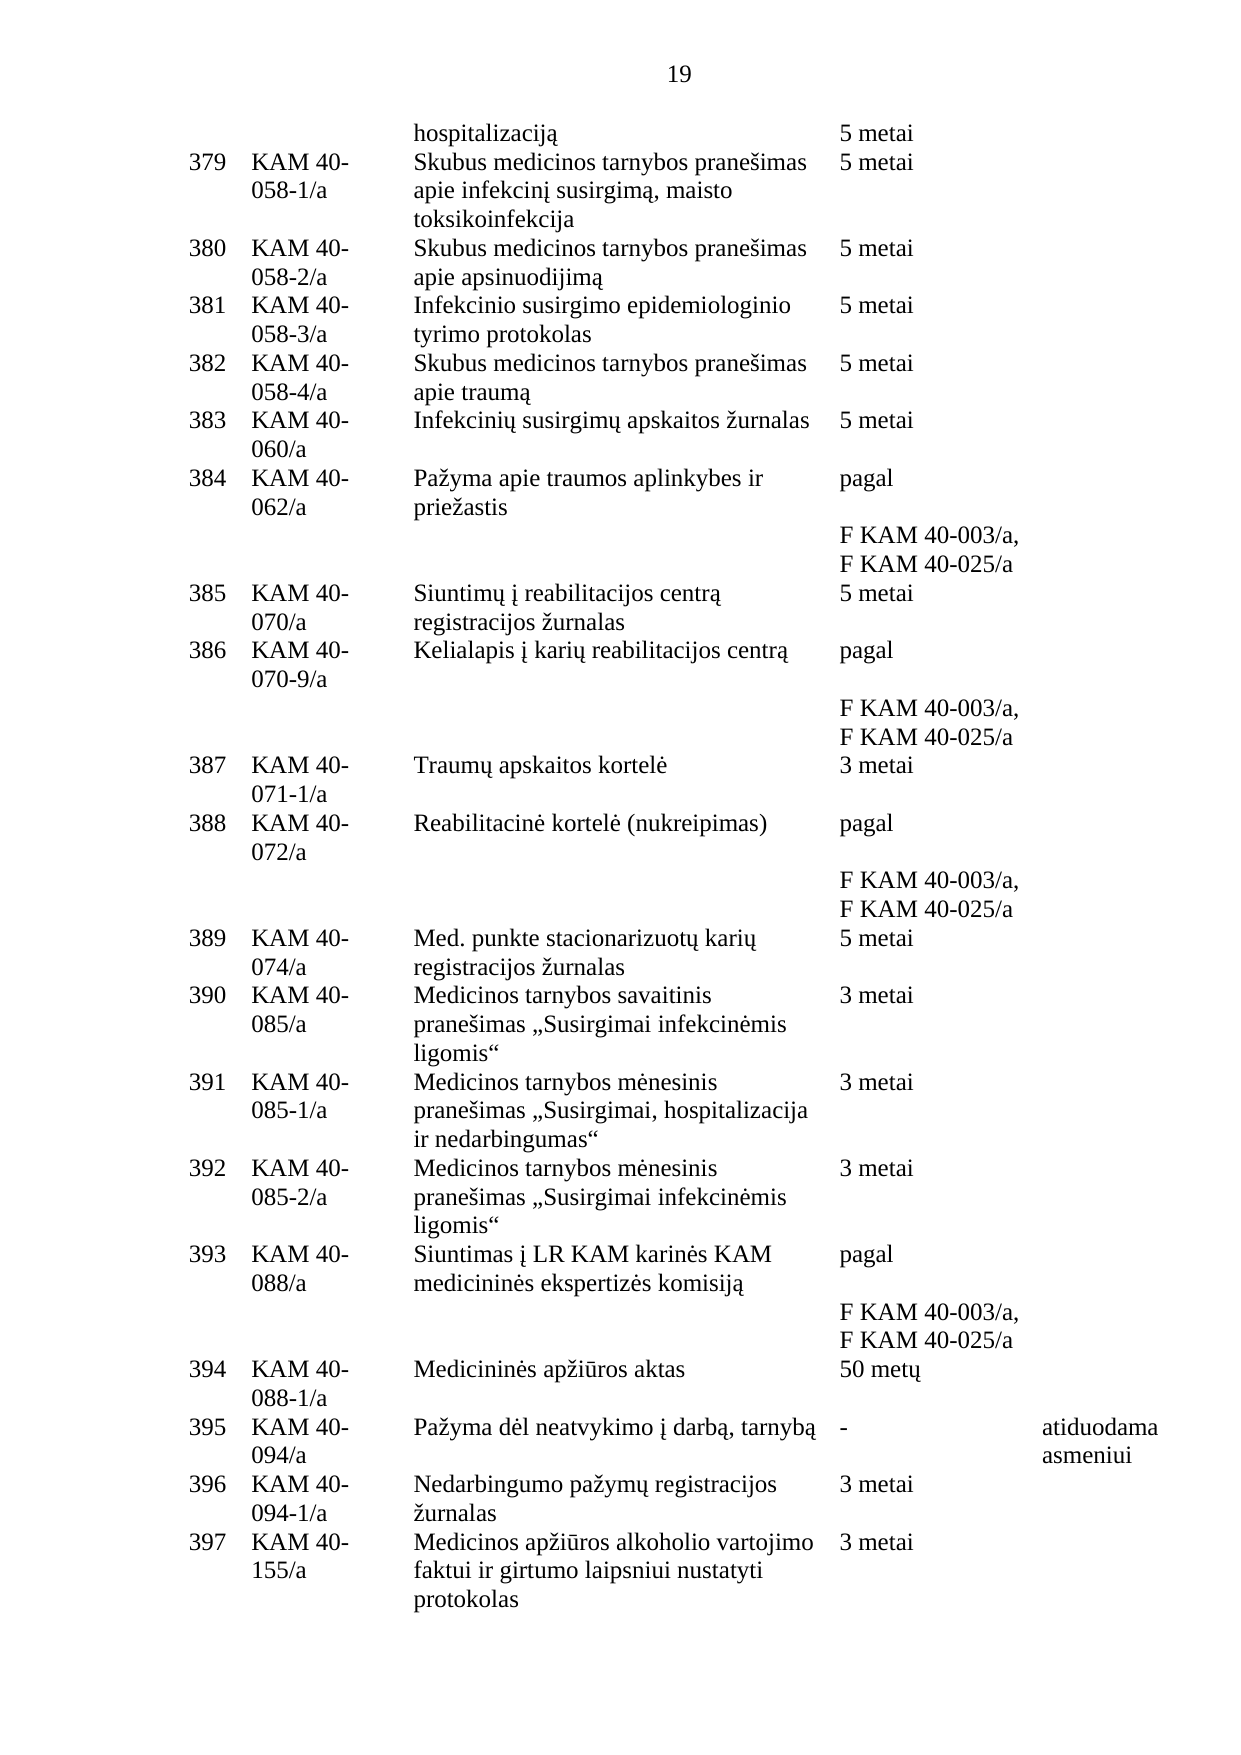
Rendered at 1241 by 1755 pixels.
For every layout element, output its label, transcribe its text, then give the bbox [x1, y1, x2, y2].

table_cell [177, 866, 240, 894]
table_cell [240, 693, 402, 722]
table_cell [1031, 578, 1176, 636]
table_cell 392 [177, 1153, 240, 1239]
table_cell [1176, 406, 1181, 463]
table_cell [1176, 1067, 1181, 1153]
table_cell 3 metai [828, 1067, 1031, 1153]
table_cell - [828, 1412, 1031, 1469]
table_cell F KAM 40-003/a, [828, 1297, 1031, 1326]
table_cell [1176, 1469, 1181, 1527]
table_cell [1031, 1527, 1176, 1613]
table_cell [177, 549, 240, 578]
table_cell [1031, 722, 1176, 751]
table_cell 3 metai [828, 981, 1031, 1067]
table_cell Infekcinių susirgimų apskaitos žurnalas [402, 406, 828, 463]
table_cell [1031, 693, 1176, 722]
table_cell [1031, 463, 1176, 521]
table_cell F KAM 40-025/a [828, 722, 1031, 751]
table_cell Infekcinio susirgimo epidemiologinio tyrimo protokolas [402, 291, 828, 348]
table_cell KAM 40-094-1/a [240, 1469, 402, 1527]
table_cell [177, 1326, 240, 1354]
table_cell Skubus medicinos tarnybos pranešimas apie infekcinį susirgimą, maisto toksikoinfekcija [402, 147, 828, 233]
table_cell pagal [828, 636, 1031, 693]
table_cell 5 metai [828, 406, 1031, 463]
table_cell Siuntimas į LR KAM karinės KAM medicininės ekspertizės komisiją [402, 1239, 828, 1297]
table_cell Medicinos tarnybos mėnesinis pranešimas „Susirgimai infekcinėmis ligomis“ [402, 1153, 828, 1239]
table_cell 390 [177, 981, 240, 1067]
table_cell [1176, 463, 1181, 521]
table_cell [1031, 1469, 1176, 1527]
table_cell [240, 894, 402, 923]
table_cell Kelialapis į karių reabilitacijos centrą [402, 636, 828, 693]
table_cell 394 [177, 1354, 240, 1412]
table_cell KAM 40-062/a [240, 463, 402, 521]
table_cell Medicininės apžiūros aktas [402, 1354, 828, 1412]
table_cell F KAM 40-003/a, [828, 866, 1031, 894]
table_cell [1176, 636, 1181, 693]
table_cell [1176, 1153, 1181, 1239]
table_cell KAM 40-070-9/a [240, 636, 402, 693]
table_cell [1031, 894, 1176, 923]
table_cell F KAM 40-003/a, [828, 693, 1031, 722]
table_cell F KAM 40-025/a [828, 1326, 1031, 1354]
table_cell [1031, 406, 1176, 463]
table_cell pagal [828, 808, 1031, 866]
table_cell [402, 894, 828, 923]
table_cell [177, 521, 240, 549]
table_cell [1031, 923, 1176, 981]
table_cell [402, 693, 828, 722]
table_cell [1176, 1326, 1181, 1354]
table_cell [240, 866, 402, 894]
table_cell [1176, 578, 1181, 636]
table_cell [1176, 808, 1181, 866]
table_cell Medicinos apžiūros alkoholio vartojimo faktui ir girtumo laipsniui nustatyti protokolas [402, 1527, 828, 1613]
table_cell [402, 549, 828, 578]
table_cell F KAM 40-025/a [828, 894, 1031, 923]
table_cell [1031, 549, 1176, 578]
table_cell [402, 1326, 828, 1354]
table_cell KAM 40-058-4/a [240, 348, 402, 406]
table_cell F KAM 40-003/a, [828, 521, 1031, 549]
table_cell Pažyma dėl neatvykimo į darbą, tarnybą [402, 1412, 828, 1469]
table_cell KAM 40-074/a [240, 923, 402, 981]
table_cell [240, 521, 402, 549]
table_cell [1176, 291, 1181, 348]
table_cell 5 metai [828, 147, 1031, 233]
table_cell [1031, 348, 1176, 406]
table_cell KAM 40-155/a [240, 1527, 402, 1613]
table_cell [1031, 1067, 1176, 1153]
table_cell [1176, 923, 1181, 981]
table_cell F KAM 40-025/a [828, 549, 1031, 578]
table_cell [1176, 1412, 1181, 1469]
table_cell Siuntimų į reabilitacijos centrą registracijos žurnalas [402, 578, 828, 636]
table_cell 395 [177, 1412, 240, 1469]
table_cell KAM 40-088/a [240, 1239, 402, 1297]
table_cell [1031, 291, 1176, 348]
table_cell [1031, 521, 1176, 549]
table_cell [1031, 1354, 1176, 1412]
table_cell KAM 40-085-1/a [240, 1067, 402, 1153]
table_cell [240, 1297, 402, 1326]
table_cell Med. punkte stacionarizuotų karių registracijos žurnalas [402, 923, 828, 981]
table_cell 3 metai [828, 1469, 1031, 1527]
table_cell 384 [177, 463, 240, 521]
table_cell [1031, 1326, 1176, 1354]
table_cell Nedarbingumo pažymų registracijos žurnalas [402, 1469, 828, 1527]
table_cell 391 [177, 1067, 240, 1153]
table_cell [1031, 1297, 1176, 1326]
table_cell [240, 722, 402, 751]
table_cell [1176, 147, 1181, 233]
table_cell 50 metų [828, 1354, 1031, 1412]
table_cell [240, 118, 402, 147]
table_cell KAM 40-094/a [240, 1412, 402, 1469]
table_cell 5 metai [828, 348, 1031, 406]
table_cell [240, 549, 402, 578]
table_cell KAM 40-058-1/a [240, 147, 402, 233]
table_cell Medicinos tarnybos mėnesinis pranešimas „Susirgimai, hospitalizacija ir nedarbingumas“ [402, 1067, 828, 1153]
table_cell KAM 40-072/a [240, 808, 402, 866]
table_cell [1176, 348, 1181, 406]
table_cell 397 [177, 1527, 240, 1613]
table_cell [177, 1297, 240, 1326]
table_cell [402, 1297, 828, 1326]
table_cell 5 metai [828, 291, 1031, 348]
table_cell [1031, 147, 1176, 233]
table_cell [1176, 1239, 1181, 1297]
table_cell [1176, 118, 1181, 147]
table_cell 379 [177, 147, 240, 233]
table_cell [1176, 549, 1181, 578]
table_cell [1031, 118, 1176, 147]
table_cell KAM 40-058-2/a [240, 233, 402, 291]
table_cell [240, 1326, 402, 1354]
table_cell 5 metai [828, 118, 1031, 147]
table_cell 5 metai [828, 578, 1031, 636]
table_cell Pažyma apie traumos aplinkybes ir priežastis [402, 463, 828, 521]
table_cell 5 metai [828, 923, 1031, 981]
table_cell 382 [177, 348, 240, 406]
table_cell [1176, 693, 1181, 722]
table_cell [1176, 722, 1181, 751]
table_cell 3 metai [828, 1153, 1031, 1239]
table_cell [402, 722, 828, 751]
table_cell [1031, 866, 1176, 894]
table_cell [1031, 751, 1176, 808]
table_cell KAM 40-088-1/a [240, 1354, 402, 1412]
table_cell atiduodama asmeniui [1031, 1412, 1176, 1469]
table_cell [1031, 808, 1176, 866]
table_cell KAM 40-058-3/a [240, 291, 402, 348]
table_cell 393 [177, 1239, 240, 1297]
table_cell hospitalizaciją [402, 118, 828, 147]
table_cell Medicinos tarnybos savaitinis pranešimas „Susirgimai infekcinėmis ligomis“ [402, 981, 828, 1067]
table_cell 380 [177, 233, 240, 291]
table_cell Skubus medicinos tarnybos pranešimas apie apsinuodijimą [402, 233, 828, 291]
table_cell pagal [828, 1239, 1031, 1297]
table_cell [1031, 1153, 1176, 1239]
table_cell 5 metai [828, 233, 1031, 291]
table_cell KAM 40-070/a [240, 578, 402, 636]
table_cell [1176, 521, 1181, 549]
table_cell [402, 866, 828, 894]
table_cell 396 [177, 1469, 240, 1527]
table_cell KAM 40-085/a [240, 981, 402, 1067]
table_cell [1031, 233, 1176, 291]
table_cell KAM 40-060/a [240, 406, 402, 463]
table_cell [177, 693, 240, 722]
table_cell [1176, 894, 1181, 923]
table_cell [177, 722, 240, 751]
table_cell [1176, 233, 1181, 291]
table_cell 386 [177, 636, 240, 693]
table_cell [1031, 1239, 1176, 1297]
table_cell 383 [177, 406, 240, 463]
table_cell [1031, 981, 1176, 1067]
table_cell KAM 40-085-2/a [240, 1153, 402, 1239]
table_cell [177, 118, 240, 147]
table_cell Reabilitacinė kortelė (nukreipimas) [402, 808, 828, 866]
table_cell 3 metai [828, 1527, 1031, 1613]
table_cell [1176, 1297, 1181, 1326]
table_cell Skubus medicinos tarnybos pranešimas apie traumą [402, 348, 828, 406]
table_cell [177, 894, 240, 923]
table_cell KAM 40-071-1/a [240, 751, 402, 808]
table_cell [1031, 636, 1176, 693]
table_cell [1176, 751, 1181, 808]
table_cell 385 [177, 578, 240, 636]
table_cell [1176, 1527, 1181, 1613]
table_cell 389 [177, 923, 240, 981]
table_cell [1176, 866, 1181, 894]
table_cell [1176, 981, 1181, 1067]
table_cell pagal [828, 463, 1031, 521]
table_cell [1176, 1354, 1181, 1412]
table_cell 3 metai [828, 751, 1031, 808]
table_cell [402, 521, 828, 549]
table_cell 387 [177, 751, 240, 808]
table_cell 381 [177, 291, 240, 348]
table_cell 388 [177, 808, 240, 866]
table_cell Traumų apskaitos kortelė [402, 751, 828, 808]
